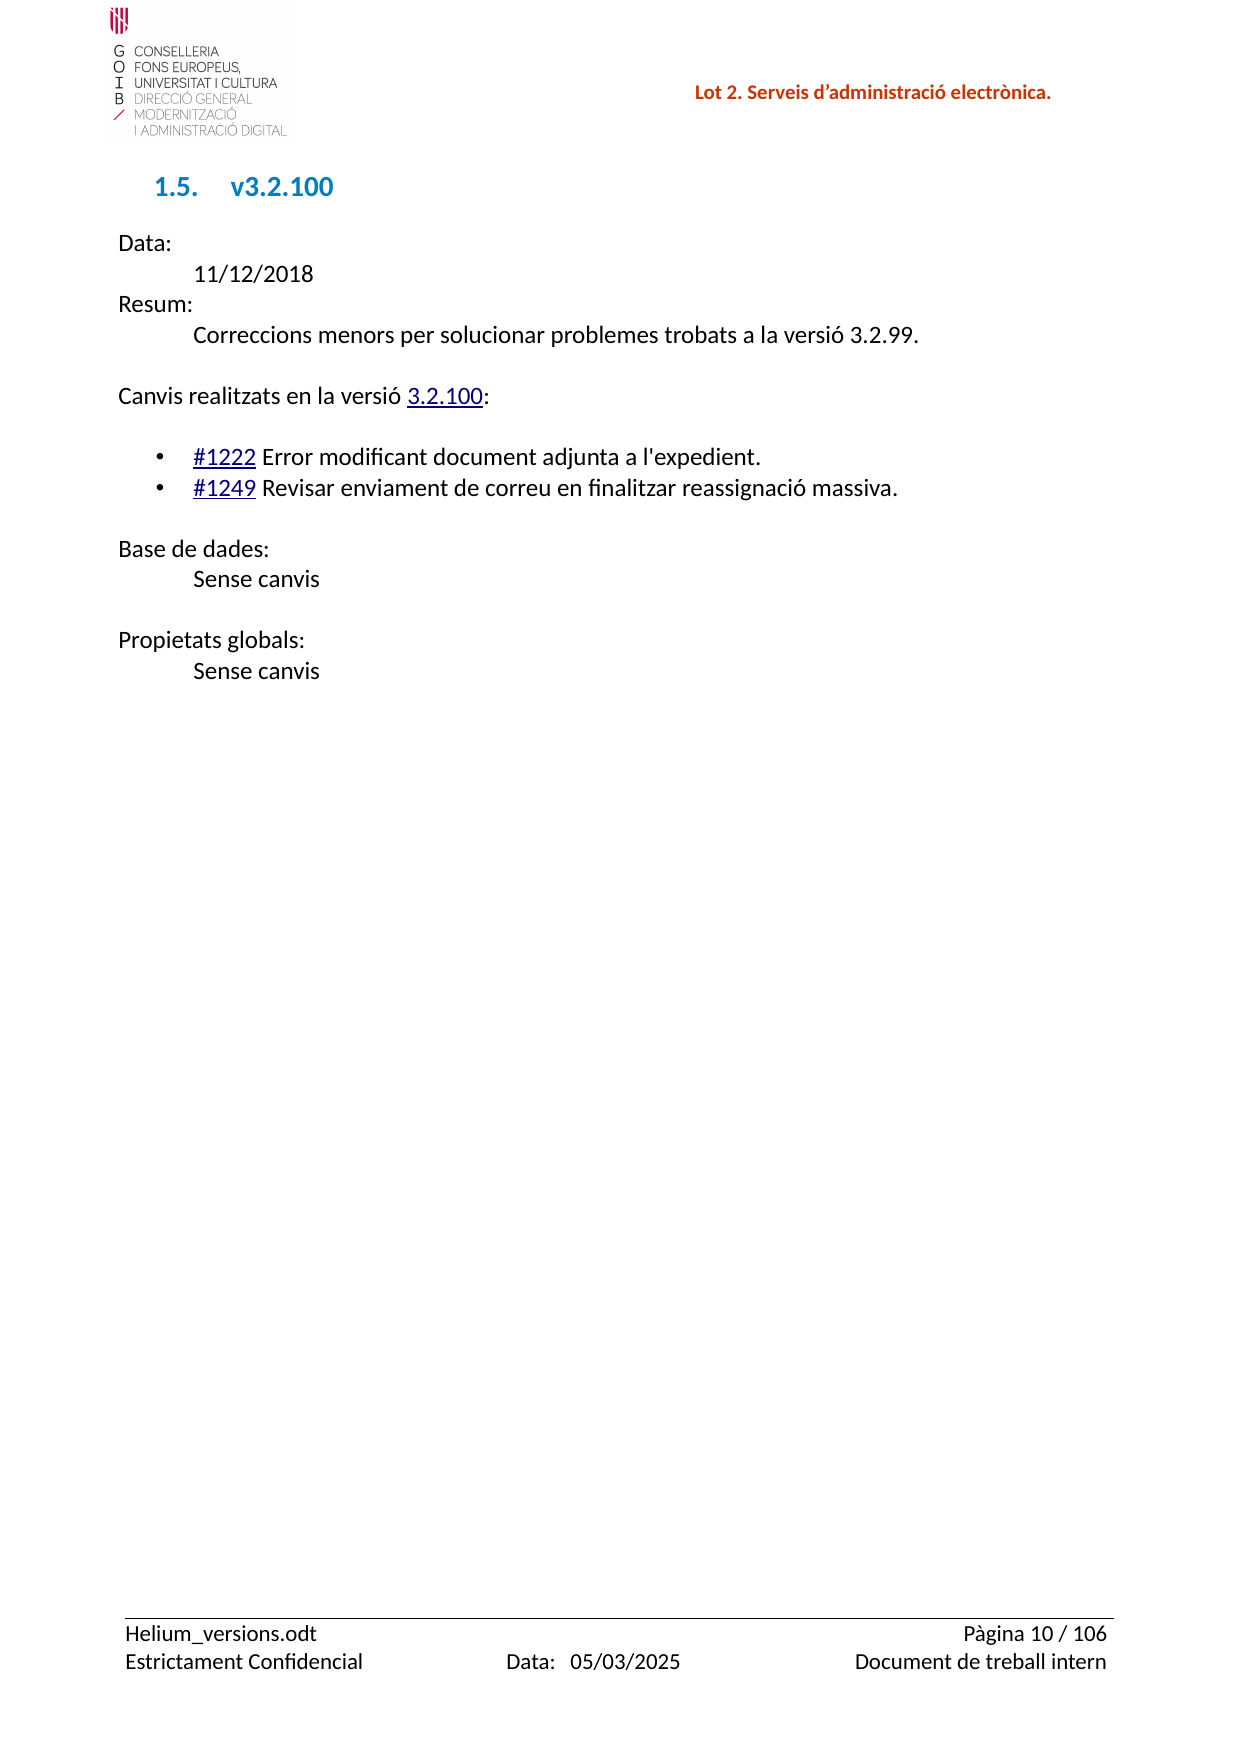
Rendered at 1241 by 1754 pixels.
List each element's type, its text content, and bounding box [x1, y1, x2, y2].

subtitle v3.2.100 [153, 168, 1122, 204]
text Resum: [118, 289, 1122, 319]
text Canvis realitzats en la versió 3.2.100: [118, 380, 1122, 411]
text 11/12/2018 [118, 258, 1122, 289]
text Propietats globals: [118, 624, 1122, 655]
list #1222 Error modificant document adjunta a l'expedient. [156, 441, 1122, 472]
text Sense canvis [118, 563, 1122, 594]
text Sense canvis [118, 655, 1122, 685]
text Base de dades: [118, 533, 1122, 563]
picture [100, 0, 297, 144]
text Correccions menors per solucionar problemes trobats a la versió 3.2.99. [118, 319, 1122, 350]
text Data: [118, 228, 1122, 258]
list #1249 Revisar enviament de correu en finalitzar reassignació massiva. [156, 472, 1122, 502]
